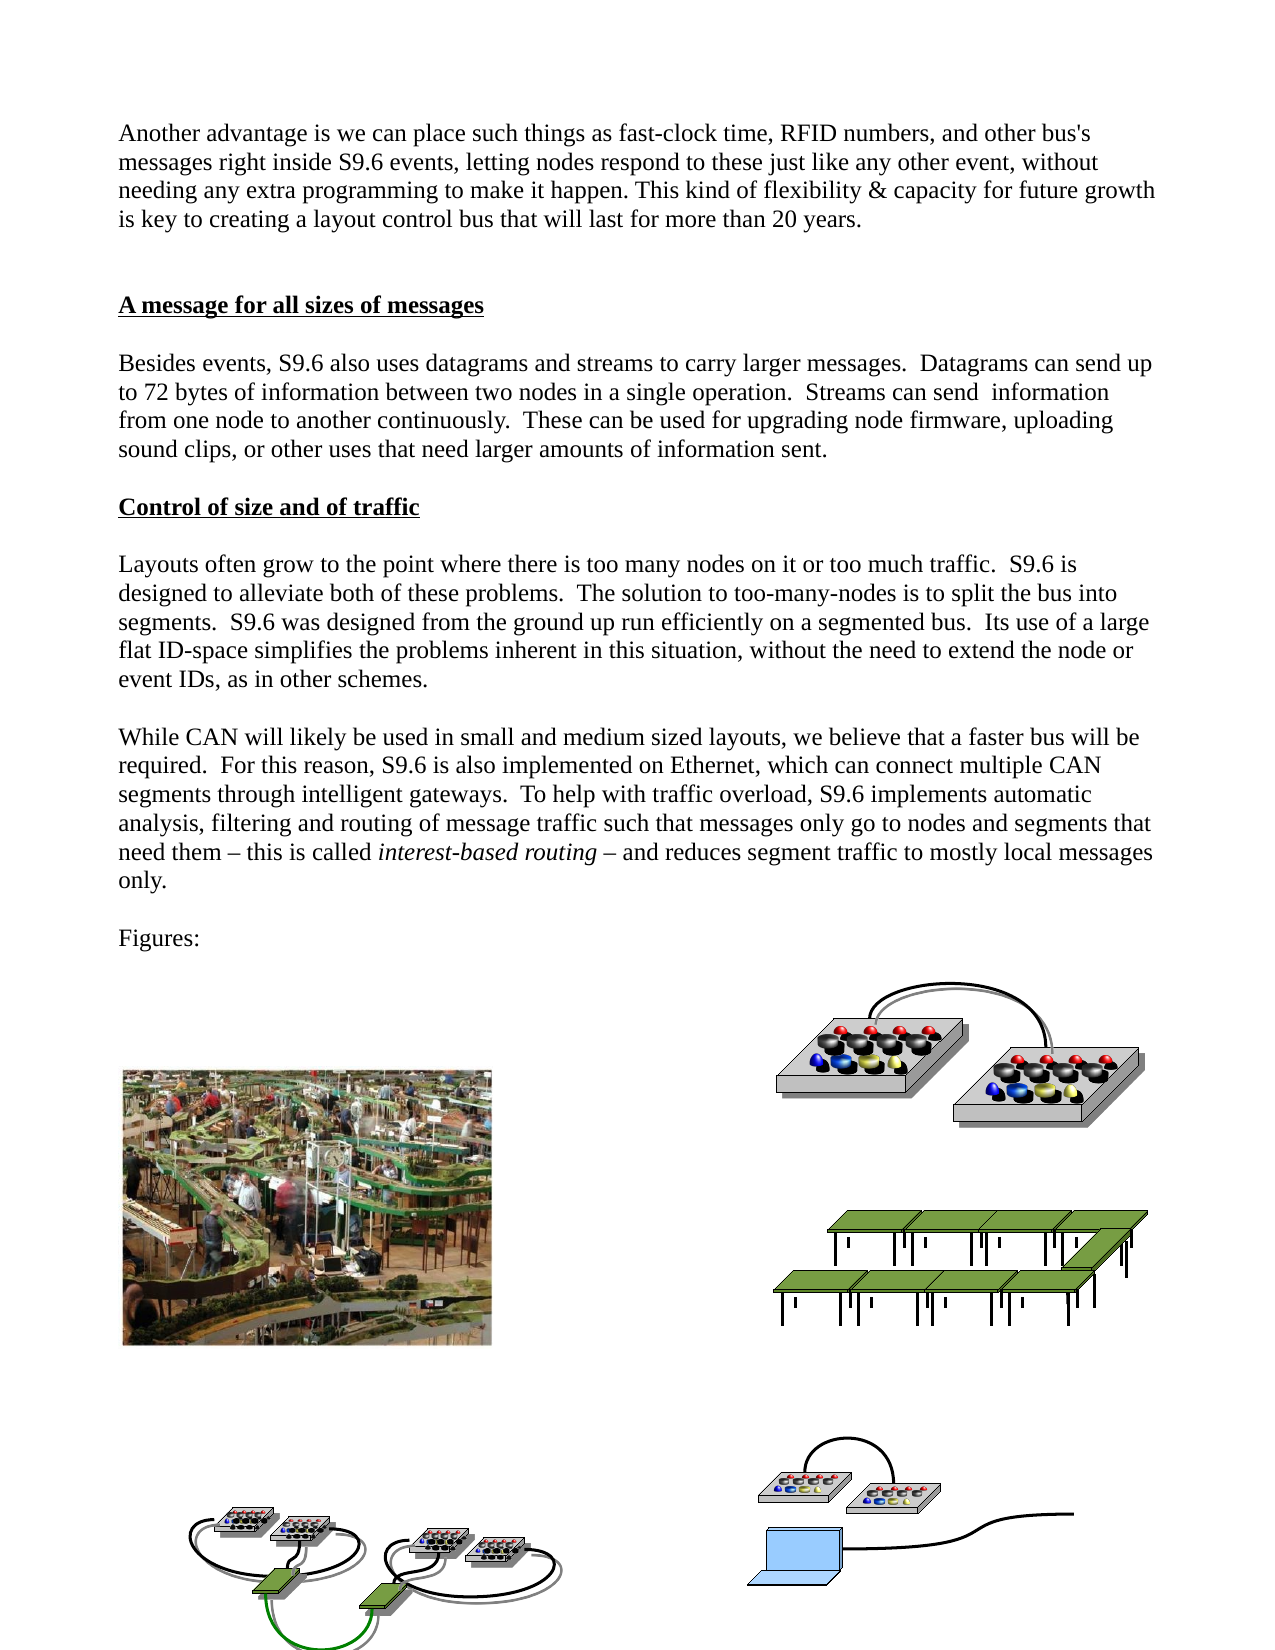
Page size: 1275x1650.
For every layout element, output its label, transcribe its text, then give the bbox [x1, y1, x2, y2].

text A message for all sizes of messages [118, 291, 1157, 319]
text Figures: [118, 923, 1157, 952]
text Besides events, S9.6 also uses datagrams and streams to carry larger messages. Datagrams can send up to 72 bytes of information between two nodes in a single operation. Streams can send information from one node to another continuously. These can be used for upgrading node firmware, uploading sound clips, or other uses that need larger amounts of information sent. [118, 348, 1157, 463]
text Another advantage is we can place such things as fast-clock time, RFID numbers, and other bus's messages right inside S9.6 events, letting nodes respond to these just like any other event, without needing any extra programming to make it happen. This kind of flexibility & capacity for future growth is key to creating a layout control bus that will last for more than 20 years. [118, 118, 1157, 233]
text While CAN will likely be used in small and medium sized layouts, we believe that a faster bus will be required. For this reason, S9.6 is also implemented on Ethernet, which can connect multiple CAN segments through intelligent gateways. To help with traffic overload, S9.6 implements automatic analysis, filtering and routing of message traffic such that messages only go to nodes and segments that need them – this is called interest-based routing – and reduces segment traffic to mostly local messages only. [118, 722, 1157, 894]
text Layouts often grow to the point where there is too many nodes on it or too much traffic. S9.6 is designed to alleviate both of these problems. The solution to too-many-nodes is to split the bus into segments. S9.6 was designed from the ground up run efficiently on a segmented bus. Its use of a large flat ID-space simplifies the problems inherent in this situation, without the need to extend the node or event IDs, as in other schemes. [118, 549, 1157, 693]
text Control of size and of traffic [118, 492, 1157, 521]
picture [118, 1066, 494, 1349]
